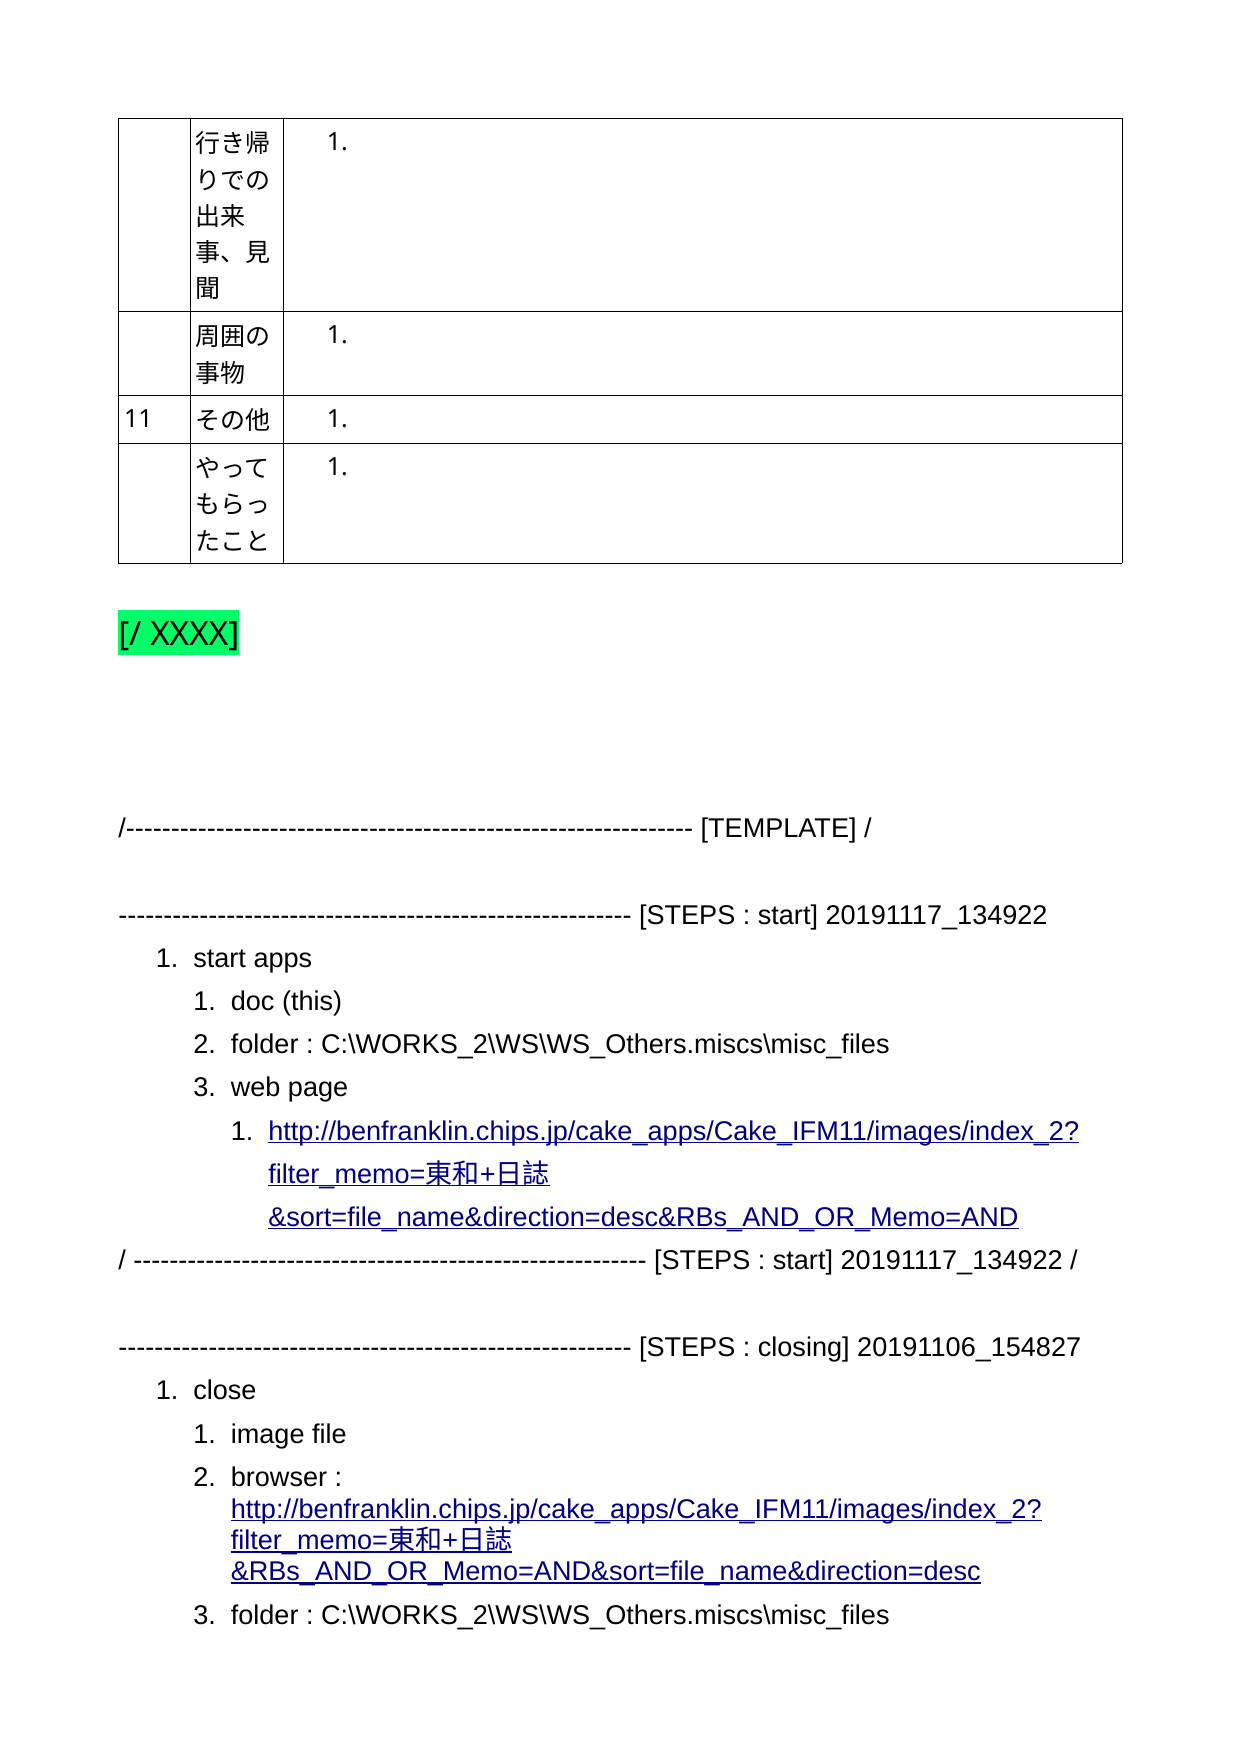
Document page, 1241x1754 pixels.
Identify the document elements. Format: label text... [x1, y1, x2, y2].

list image file [193, 1418, 1122, 1449]
table_cell [119, 312, 190, 395]
list folder : C:\WORKS_2\WS\WS_Others.miscs\misc_files [193, 1028, 1122, 1059]
table_cell 11 [119, 396, 190, 443]
list start apps [156, 942, 1122, 973]
text / --------------------------------------------------------- [STEPS : start] 20191117_134922 / [118, 1244, 1122, 1275]
table_cell その他 [191, 396, 283, 443]
list close [156, 1374, 1122, 1405]
table_cell 周囲の事物 [191, 312, 283, 395]
list http://benfranklin.chips.jp/cake_apps/Cake_IFM11/images/index_2?filter_memo=東和+日誌&sort=file_name&direction=desc&RBs_AND_OR_Memo=AND [231, 1114, 1122, 1232]
list folder : C:\WORKS_2\WS\WS_Others.miscs\misc_files [193, 1599, 1122, 1630]
list web page [193, 1071, 1122, 1103]
table_cell [284, 119, 1122, 311]
text --------------------------------------------------------- [STEPS : closing] 20191106_154827 [118, 1331, 1122, 1362]
text [/ XXXX] [118, 610, 1122, 655]
table_cell やってもらったこと [191, 444, 283, 563]
table_cell [284, 312, 1122, 395]
table_cell [119, 119, 190, 311]
text /--------------------------------------------------------------- [TEMPLATE] / [118, 812, 1122, 843]
table_cell [284, 396, 1122, 443]
table_cell 行き帰りでの出来事、見聞 [191, 119, 283, 311]
table_cell [284, 444, 1122, 563]
list doc (this) [193, 985, 1122, 1016]
text --------------------------------------------------------- [STEPS : start] 20191117_134922 [118, 899, 1122, 930]
list browser : http://benfranklin.chips.jp/cake_apps/Cake_IFM11/images/index_2?filter_memo=東和+日誌&RBs_AND_OR_Memo=AND&sort=file_name&direction=desc [193, 1461, 1122, 1586]
table_cell [119, 444, 190, 563]
